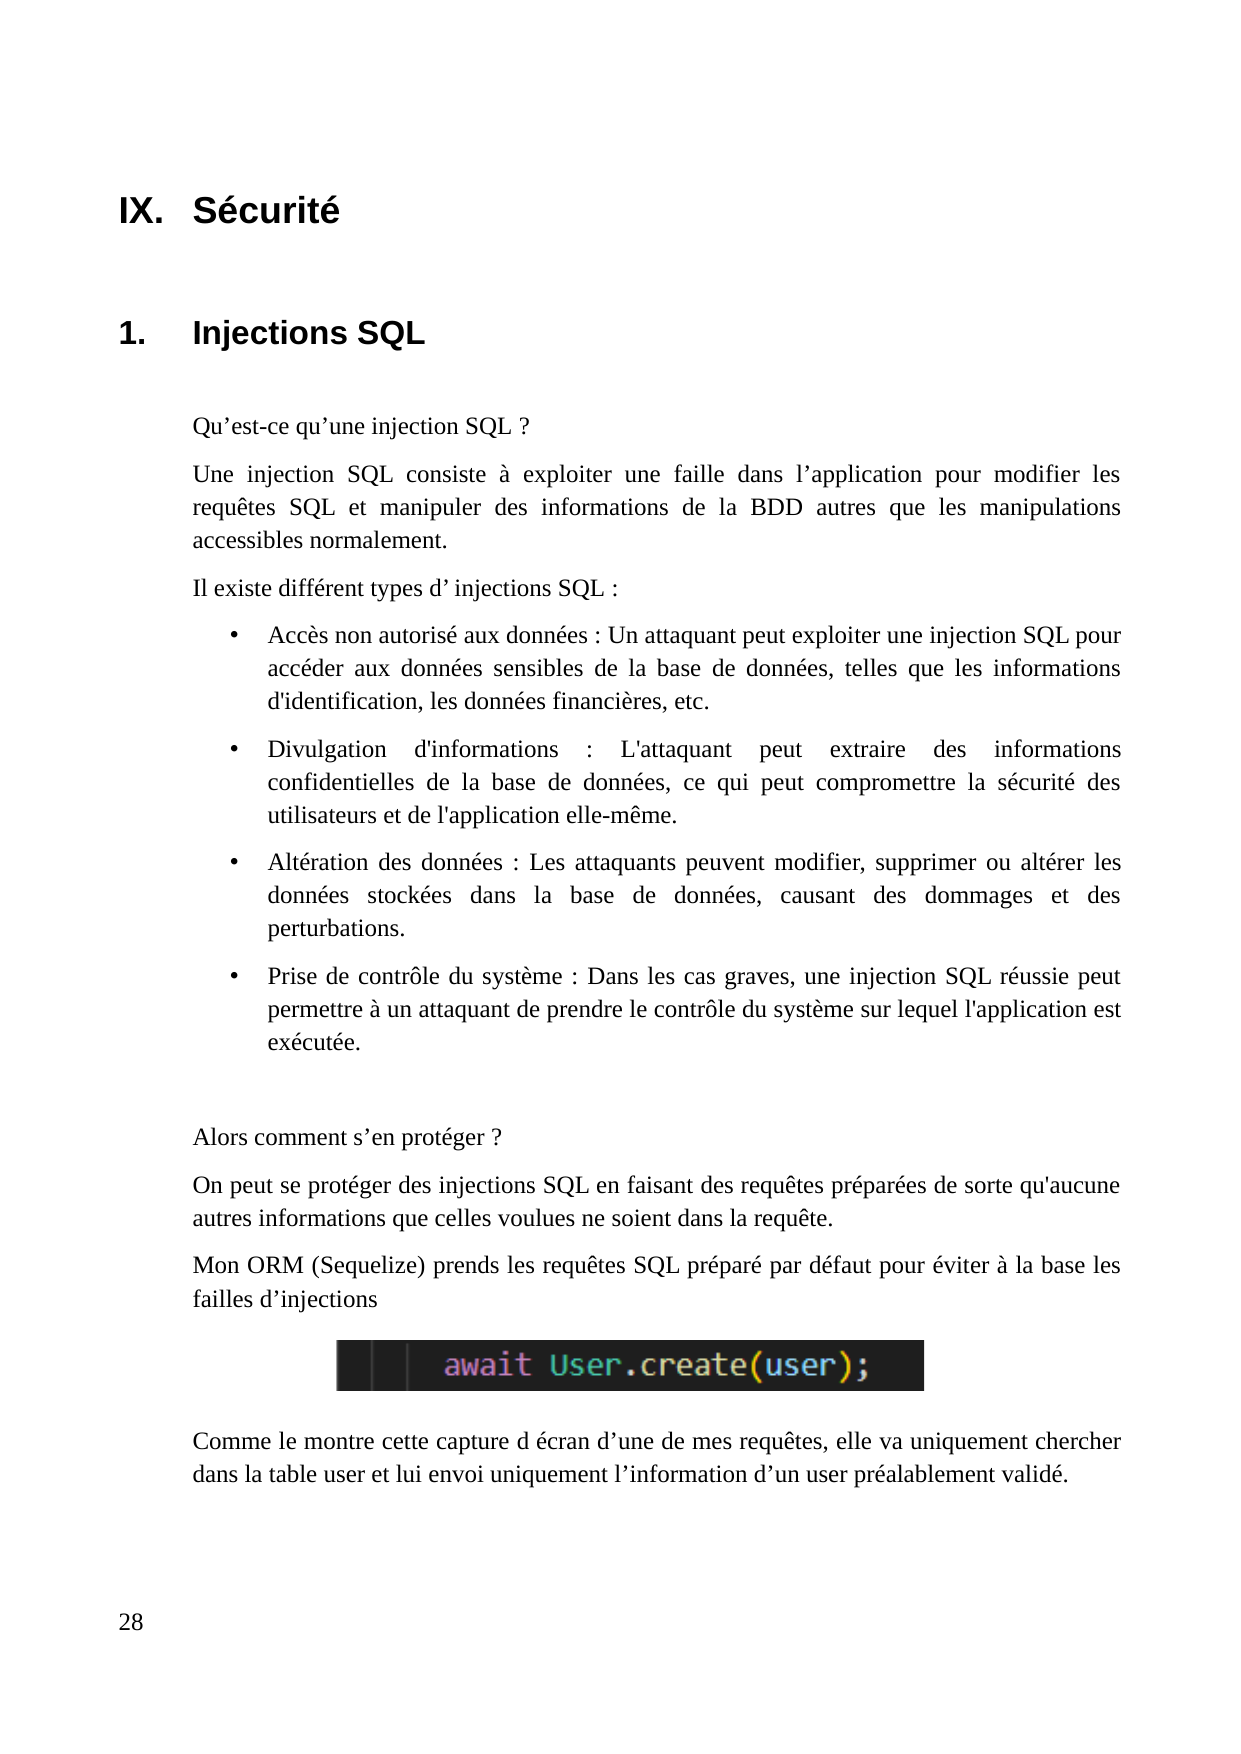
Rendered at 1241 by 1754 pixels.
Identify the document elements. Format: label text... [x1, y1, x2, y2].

list Altération des données : Les attaquants peuvent modifier, supprimer ou altérer les données stockées dans la base de données, causant des dommages et des perturbations. [230, 847, 1122, 942]
text Alors comment s’en protéger ? [192, 1122, 1122, 1151]
text Qu’est-ce qu’une injection SQL ? [192, 411, 1122, 440]
text Il existe différent types d’ injections SQL : [192, 573, 1122, 601]
picture [336, 1340, 925, 1391]
subtitle Injections SQL [118, 313, 1122, 351]
text Mon ORM (Sequelize) prends les requêtes SQL préparé par défaut pour éviter à la base les failles d’injections [192, 1251, 1122, 1312]
text Comme le montre cette capture d écran d’une de mes requêtes, elle va uniquement chercher dans la table user et lui envoi uniquement l’information d’un user préalablement validé. [192, 1426, 1122, 1488]
subtitle Sécurité [118, 189, 1122, 232]
list Accès non autorisé aux données : Un attaquant peut exploiter une injection SQL pour accéder aux données sensibles de la base de données, telles que les informations d'identification, les données financières, etc. [230, 620, 1122, 715]
list Divulgation d'informations : L'attaquant peut extraire des informations confidentielles de la base de données, ce qui peut compromettre la sécurité des utilisateurs et de l'application elle-même. [230, 734, 1122, 829]
text Une injection SQL consiste à exploiter une faille dans l’application pour modifier les requêtes SQL et manipuler des informations de la BDD autres que les manipulations accessibles normalement. [192, 459, 1122, 554]
list Prise de contrôle du système : Dans les cas graves, une injection SQL réussie peut permettre à un attaquant de prendre le contrôle du système sur lequel l'application est exécutée. [230, 961, 1122, 1056]
text On peut se protéger des injections SQL en faisant des requêtes préparées de sorte qu'aucune autres informations que celles voulues ne soient dans la requête. [192, 1170, 1122, 1232]
